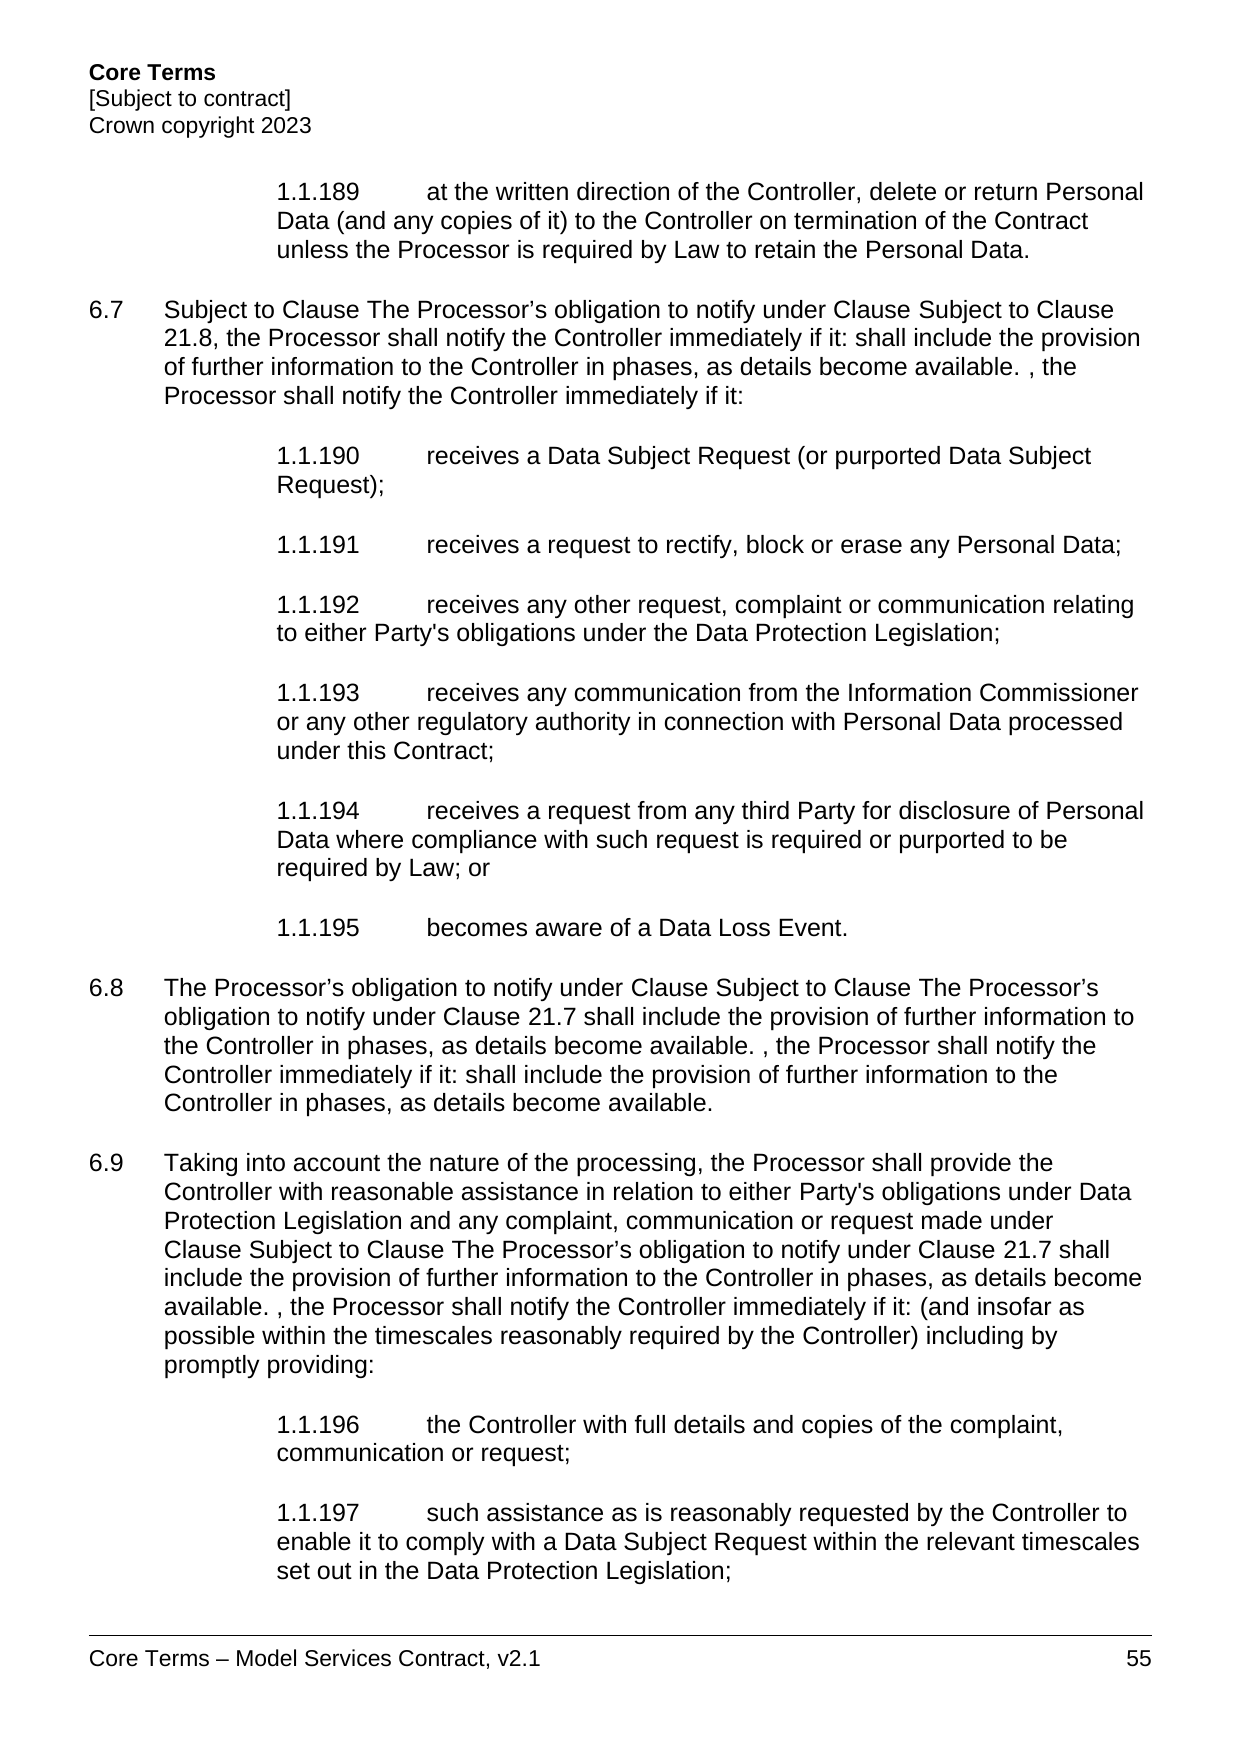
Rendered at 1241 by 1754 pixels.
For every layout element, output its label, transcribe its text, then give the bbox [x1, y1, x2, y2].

list receives any communication from the Information Commissioner or any other regulatory authority in connection with Personal Data processed under this Contract; [276, 678, 1152, 765]
list at the written direction of the Controller, delete or return Personal Data (and any copies of it) to the Controller on termination of the Contract unless the Processor is required by Law to retain the Personal Data. [276, 177, 1152, 263]
list becomes aware of a Data Loss Event. [276, 913, 1152, 942]
subtitle Taking into account the nature of the processing, the Processor shall provide the Controller with reasonable assistance in relation to either Party's obligations under Data Protection Legislation and any complaint, communication or request made under Clause 21.7 (and insofar as possible within the timescales reasonably required by the Controller) including by promptly providing: [89, 1148, 1152, 1378]
list such assistance as is reasonably requested by the Controller to enable it to comply with a Data Subject Request within the relevant timescales set out in the Data Protection Legislation; [276, 1498, 1152, 1585]
list receives any other request, complaint or communication relating to either Party's obligations under the Data Protection Legislation; [276, 590, 1152, 647]
list the Controller with full details and copies of the complaint, communication or request; [276, 1410, 1152, 1467]
list receives a request to rectify, block or erase any Personal Data; [276, 530, 1152, 558]
list receives a request from any third Party for disclosure of Personal Data where compliance with such request is required or purported to be required by Law; or [276, 796, 1152, 882]
list receives a Data Subject Request (or purported Data Subject Request); [276, 441, 1152, 498]
subtitle Subject to Clause 21.8, the Processor shall notify the Controller immediately if it: [89, 295, 1152, 410]
subtitle The Processor’s obligation to notify under Clause 21.7 shall include the provision of further information to the Controller in phases, as details become available. [89, 973, 1152, 1117]
